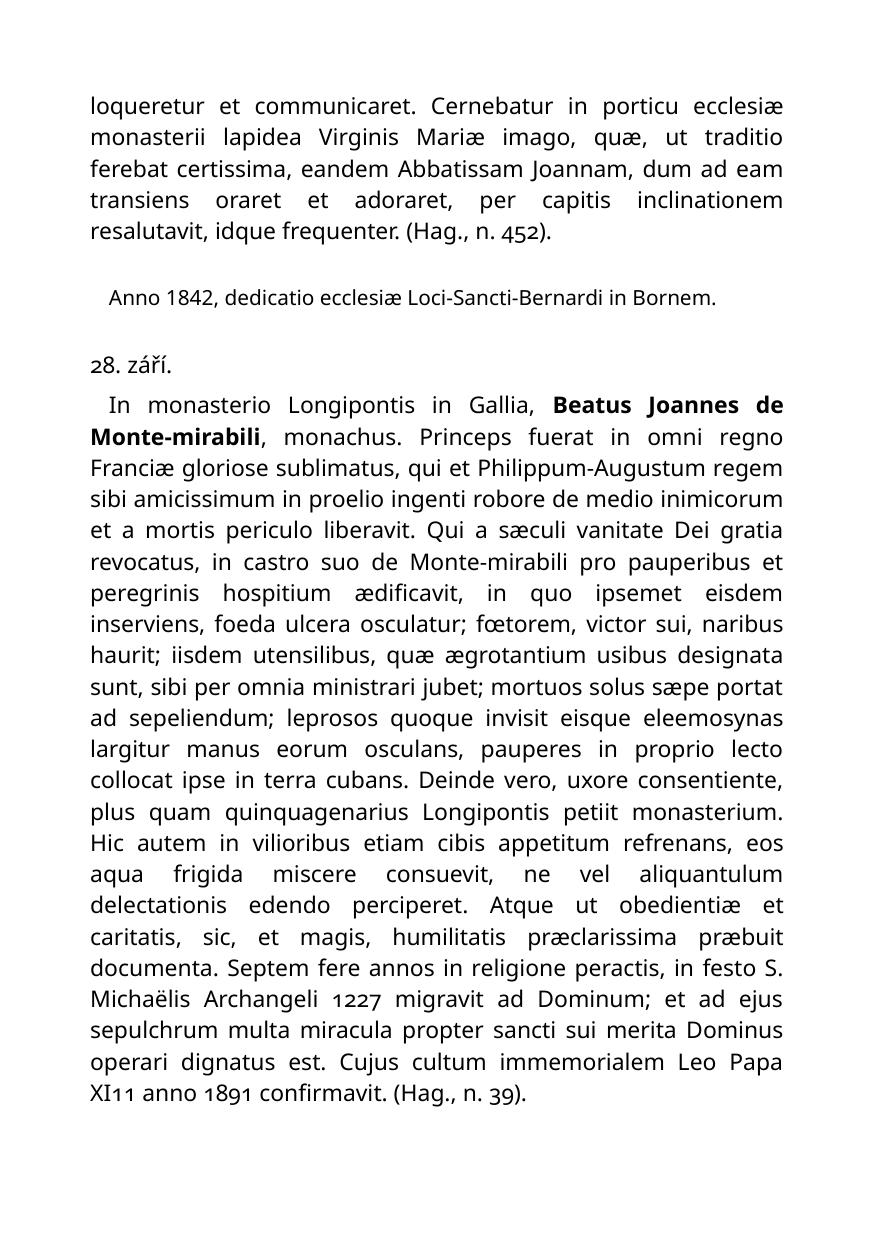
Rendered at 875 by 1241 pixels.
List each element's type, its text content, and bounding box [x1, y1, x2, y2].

text Anno 1842, dedicatio ecclesiæ Loci-Sancti-Bernardi in Bornem. [90, 283, 784, 312]
text In monasterio Longipontis in Gallia, Beatus Joannes de Monte-mirabili, monachus. Princeps fuerat in omni regno Franciæ gloriose sublimatus, qui et Philippum-Augustum regem sibi amicissimum in proelio ingenti robore de medio inimicorum et a mortis periculo liberavit. Qui a sæculi vanitate Dei gratia revocatus, in castro suo de Monte-mirabili pro pauperibus et peregrinis hospitium ædificavit, in quo ipsemet eisdem inserviens, foeda ulcera osculatur; fœtorem, victor sui, naribus haurit; iisdem utensilibus, quæ ægrotantium usibus designata sunt, sibi per omnia ministrari jubet; mortuos solus sæpe portat ad sepeliendum; leprosos quoque invisit eisque eleemosynas largitur manus eorum osculans, pauperes in proprio lecto collocat ipse in terra cubans. Deinde vero, uxore consentiente, plus quam quinquagenarius Longipontis petiit monasterium. Hic autem in vilioribus etiam cibis appetitum refrenans, eos aqua frigida miscere consuevit, ne vel aliquantulum delectationis edendo perciperet. Atque ut obedientiæ et caritatis, sic, et magis, humilitatis præclarissima præbuit documenta. Septem fere annos in religione peractis, in festo S. Michaëlis Archangeli 1227 migravit ad Dominum; et ad ejus sepulchrum multa miracula propter sancti sui merita Dominus operari dignatus est. Cujus cultum immemorialem Leo Papa XI11 anno 1891 confirmavit. (Hag., n. 39). [90, 389, 784, 1108]
text loqueretur et communicaret. Cernebatur in porticu ecclesiæ monasterii lapidea Virginis Mariæ imago, quæ, ut traditio ferebat certissima, eandem Abbatissam Joannam, dum ad eam transiens oraret et adoraret, per capitis inclinationem resalutavit, idque frequenter. (Hag., n. 452). [90, 90, 784, 246]
text 28. září. [90, 349, 784, 381]
